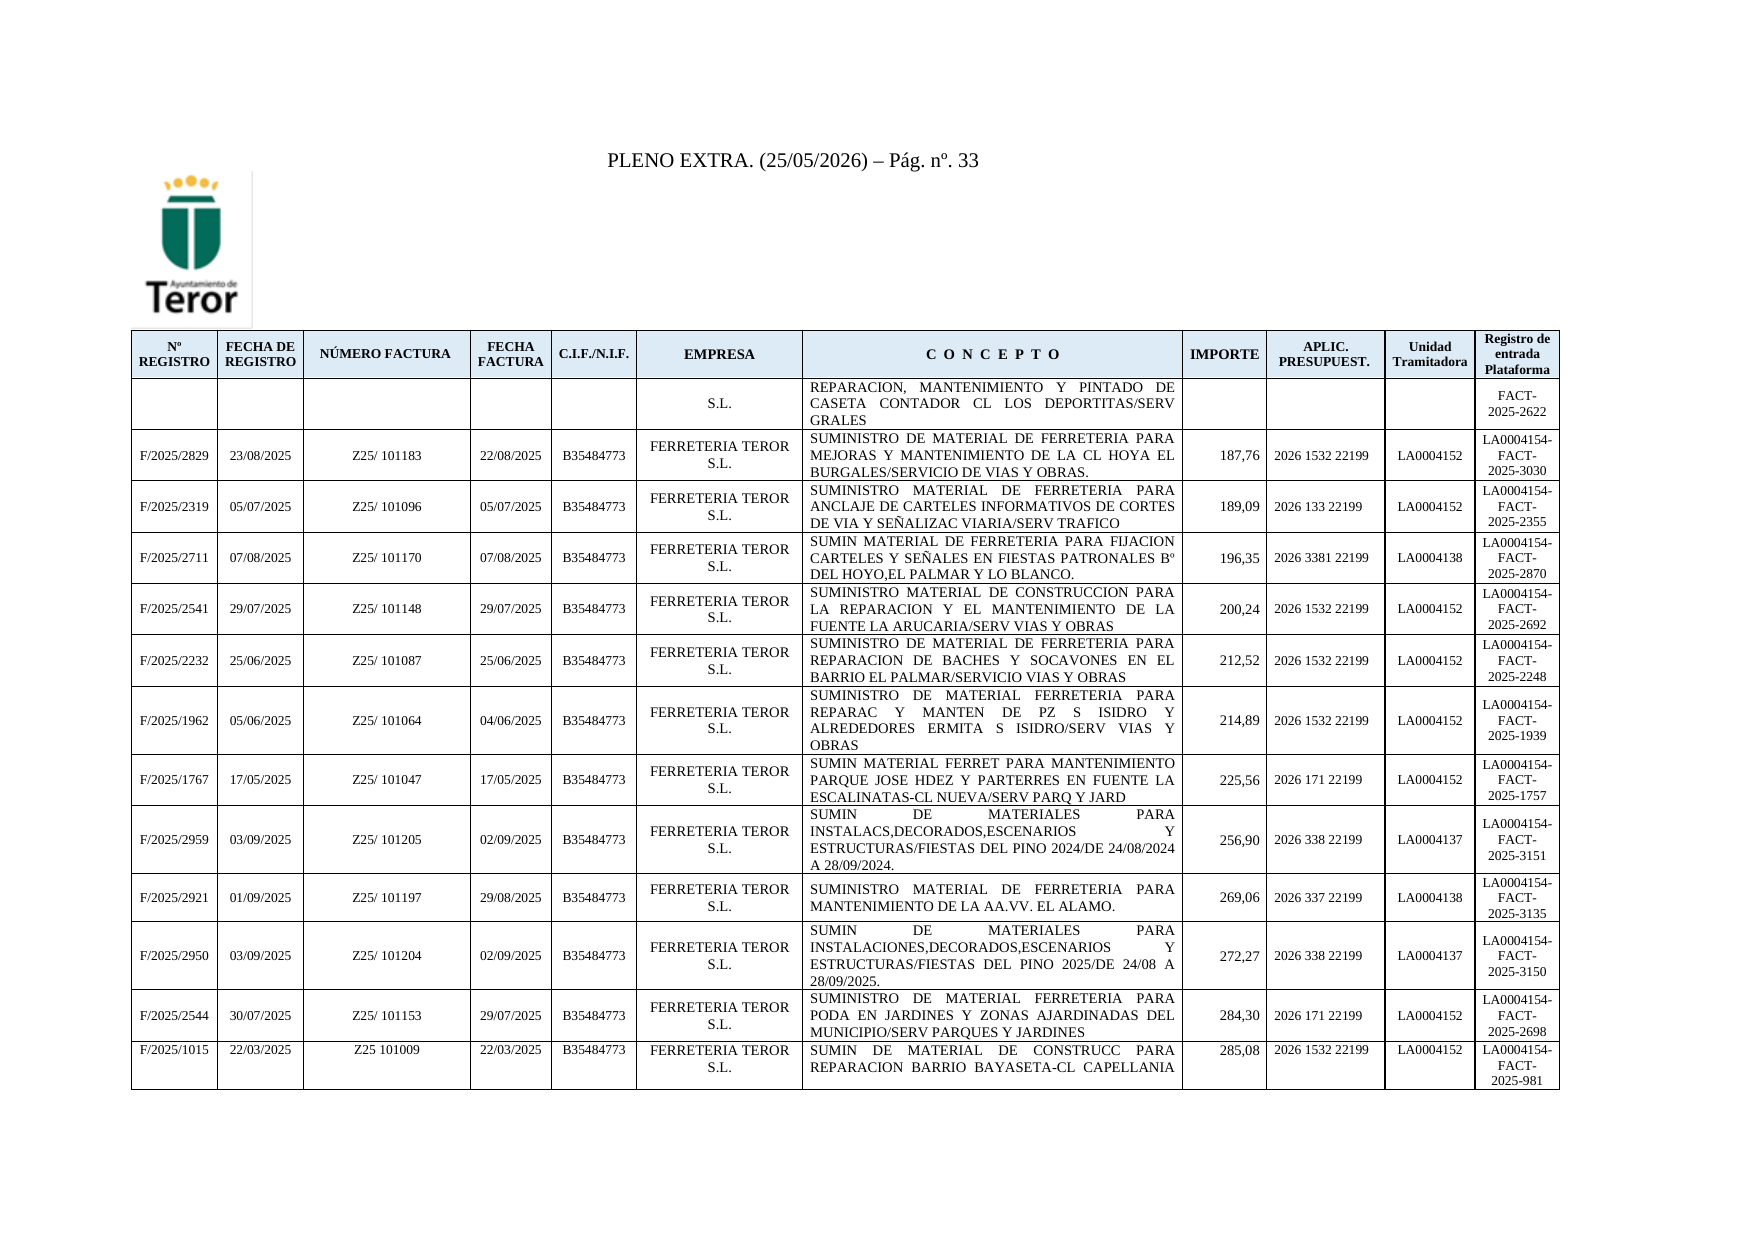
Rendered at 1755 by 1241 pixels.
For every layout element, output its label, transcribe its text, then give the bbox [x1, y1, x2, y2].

table_cell 01/09/2025 [218, 874, 303, 921]
table_cell 02/09/2025 [471, 922, 551, 989]
table_cell LA0004154-FACT-2025-3030 [1476, 430, 1559, 480]
table_cell S.L. [637, 379, 802, 429]
table_cell [1183, 379, 1266, 429]
table_cell 02/09/2025 [471, 806, 551, 873]
table_cell Z25/ 101096 [304, 481, 470, 532]
table_cell Z25/ 101204 [304, 922, 470, 989]
table_cell LA0004138 [1386, 533, 1474, 583]
table_header FECHA FACTURA [471, 331, 551, 377]
table_cell 284,30 [1183, 990, 1266, 1041]
table_cell LA0004154-FACT-2025-2692 [1476, 584, 1559, 634]
table_cell [304, 379, 470, 429]
table_cell Z25/ 101205 [304, 806, 470, 873]
table_cell F/2025/1962 [132, 687, 217, 754]
table_cell LA0004152 [1386, 481, 1474, 532]
table_cell 285,08 [1183, 1042, 1266, 1088]
table_cell 214,89 [1183, 687, 1266, 754]
table_cell LA0004152 [1386, 584, 1474, 634]
table_cell 23/08/2025 [218, 430, 303, 480]
table_cell FERRETERIA TEROR S.L. [637, 533, 802, 583]
table_header EMPRESA [637, 331, 802, 377]
table_cell 2026 1532 22199 [1267, 1042, 1384, 1088]
table_cell FERRETERIA TEROR S.L. [637, 430, 802, 480]
table_cell LA0004154-FACT-2025-2698 [1476, 990, 1559, 1041]
table_cell F/2025/2921 [132, 874, 217, 921]
table_cell Z25/ 101047 [304, 755, 470, 805]
table_cell SUMINISTRO MATERIAL DE FERRETERIA PARA ANCLAJE DE CARTELES INFORMATIVOS DE CORTES DE VIA Y SEÑALIZAC VIARIA/SERV TRAFICO [803, 481, 1182, 532]
table_cell LA0004154-FACT-2025-2248 [1476, 635, 1559, 686]
table_cell B35484773 [552, 584, 636, 634]
table_cell 2026 338 22199 [1267, 922, 1384, 989]
table_cell [471, 379, 551, 429]
table_cell 196,35 [1183, 533, 1266, 583]
table_cell B35484773 [552, 635, 636, 686]
table_cell LA0004154-FACT-2025-981 [1476, 1042, 1559, 1088]
table_cell 2026 1532 22199 [1267, 584, 1384, 634]
table_cell 22/03/2025 [218, 1042, 303, 1088]
table_cell FACT-2025-2622 [1476, 379, 1559, 429]
table_cell 30/07/2025 [218, 990, 303, 1041]
table_cell 200,24 [1183, 584, 1266, 634]
table_cell 2026 171 22199 [1267, 755, 1384, 805]
table_cell B35484773 [552, 1042, 636, 1088]
table_cell F/2025/2232 [132, 635, 217, 686]
table_cell Z25 101009 [304, 1042, 470, 1088]
table_cell 25/06/2025 [218, 635, 303, 686]
table_cell 03/09/2025 [218, 806, 303, 873]
table_cell FERRETERIA TEROR S.L. [637, 1042, 802, 1088]
table_cell 29/07/2025 [471, 990, 551, 1041]
table_cell FERRETERIA TEROR S.L. [637, 806, 802, 873]
table_cell B35484773 [552, 533, 636, 583]
table_cell F/2025/1015 [132, 1042, 217, 1088]
table_cell 187,76 [1183, 430, 1266, 480]
table_cell LA0004152 [1386, 430, 1474, 480]
table_header Unidad Tramitadora [1386, 331, 1474, 377]
table_cell LA0004152 [1386, 687, 1474, 754]
table_cell Z25/ 101183 [304, 430, 470, 480]
table_cell F/2025/2541 [132, 584, 217, 634]
table_header Nº REGISTRO [132, 331, 217, 377]
table_cell F/2025/2950 [132, 922, 217, 989]
table_cell B35484773 [552, 990, 636, 1041]
table_cell F/2025/2711 [132, 533, 217, 583]
table_cell Z25/ 101148 [304, 584, 470, 634]
table_cell [218, 379, 303, 429]
table_header NÚMERO FACTURA [304, 331, 470, 377]
table_cell B35484773 [552, 806, 636, 873]
table_cell 212,52 [1183, 635, 1266, 686]
table_cell Z25/ 101197 [304, 874, 470, 921]
table_cell Z25/ 101170 [304, 533, 470, 583]
table_cell F/2025/2319 [132, 481, 217, 532]
table_cell LA0004152 [1386, 990, 1474, 1041]
table_cell Z25/ 101087 [304, 635, 470, 686]
table_cell 2026 133 22199 [1267, 481, 1384, 532]
table_cell FERRETERIA TEROR S.L. [637, 990, 802, 1041]
table_cell Z25/ 101064 [304, 687, 470, 754]
table_cell 25/06/2025 [471, 635, 551, 686]
table_cell FERRETERIA TEROR S.L. [637, 635, 802, 686]
table_header IMPORTE [1183, 331, 1266, 377]
table_cell SUMINISTRO DE MATERIAL FERRETERIA PARA PODA EN JARDINES Y ZONAS AJARDINADAS DEL MUNICIPIO/SERV PARQUES Y JARDINES [803, 990, 1182, 1041]
table_cell LA0004154-FACT-2025-2355 [1476, 481, 1559, 532]
table_cell SUMINISTRO MATERIAL DE FERRETERIA PARA MANTENIMIENTO DE LA AA.VV. EL ALAMO. [803, 874, 1182, 921]
table_cell 29/07/2025 [471, 584, 551, 634]
table_cell F/2025/2959 [132, 806, 217, 873]
table_cell [1267, 379, 1384, 429]
table_cell [1386, 379, 1474, 429]
table_cell 17/05/2025 [218, 755, 303, 805]
table_cell 2026 3381 22199 [1267, 533, 1384, 583]
table_cell FERRETERIA TEROR S.L. [637, 755, 802, 805]
table_cell REPARACION, MANTENIMIENTO Y PINTADO DE CASETA CONTADOR CL LOS DEPORTITAS/SERV GRALES [803, 379, 1182, 429]
table_cell FERRETERIA TEROR S.L. [637, 481, 802, 532]
table_cell FERRETERIA TEROR S.L. [637, 687, 802, 754]
table_cell 256,90 [1183, 806, 1266, 873]
table_cell LA0004137 [1386, 806, 1474, 873]
table_cell LA0004138 [1386, 874, 1474, 921]
table_cell LA0004154-FACT-2025-1939 [1476, 687, 1559, 754]
table_cell FERRETERIA TEROR S.L. [637, 922, 802, 989]
table_cell 22/08/2025 [471, 430, 551, 480]
table_header C.I.F./N.I.F. [552, 331, 636, 377]
table_cell [552, 379, 636, 429]
table_cell Z25/ 101153 [304, 990, 470, 1041]
table_cell 05/07/2025 [471, 481, 551, 532]
table_cell 2026 1532 22199 [1267, 687, 1384, 754]
table_cell LA0004154-FACT-2025-3150 [1476, 922, 1559, 989]
table_cell LA0004154-FACT-2025-1757 [1476, 755, 1559, 805]
table_cell FERRETERIA TEROR S.L. [637, 874, 802, 921]
table_cell SUMINISTRO MATERIAL DE CONSTRUCCION PARA LA REPARACION Y EL MANTENIMIENTO DE LA FUENTE LA ARUCARIA/SERV VIAS Y OBRAS [803, 584, 1182, 634]
table_cell F/2025/1767 [132, 755, 217, 805]
table_header FECHA DE REGISTRO [218, 331, 303, 377]
table_cell SUMIN DE MATERIALES PARA INSTALACIONES,DECORADOS,ESCENARIOS Y ESTRUCTURAS/FIESTAS DEL PINO 2025/DE 24/08 A 28/09/2025. [803, 922, 1182, 989]
table_header C O N C E P T O [803, 331, 1182, 377]
table_cell SUMIN MATERIAL FERRET PARA MANTENIMIENTO PARQUE JOSE HDEZ Y PARTERRES EN FUENTE LA ESCALINATAS-CL NUEVA/SERV PARQ Y JARD [803, 755, 1182, 805]
table_cell LA0004152 [1386, 755, 1474, 805]
table_cell B35484773 [552, 430, 636, 480]
table_cell SUMIN DE MATERIALES PARA INSTALACS,DECORADOS,ESCENARIOS Y ESTRUCTURAS/FIESTAS DEL PINO 2024/DE 24/08/2024 A 28/09/2024. [803, 806, 1182, 873]
table_header APLIC. PRESUPUEST. [1267, 331, 1384, 377]
table_cell 2026 337 22199 [1267, 874, 1384, 921]
table_cell SUMINISTRO DE MATERIAL DE FERRETERIA PARA MEJORAS Y MANTENIMIENTO DE LA CL HOYA EL BURGALES/SERVICIO DE VIAS Y OBRAS. [803, 430, 1182, 480]
table_cell LA0004154-FACT-2025-2870 [1476, 533, 1559, 583]
table_cell LA0004154-FACT-2025-3135 [1476, 874, 1559, 921]
table_cell SUMIN MATERIAL DE FERRETERIA PARA FIJACION CARTELES Y SEÑALES EN FIESTAS PATRONALES Bº DEL HOYO,EL PALMAR Y LO BLANCO. [803, 533, 1182, 583]
table_cell B35484773 [552, 687, 636, 754]
table_cell 225,56 [1183, 755, 1266, 805]
table_cell SUMINISTRO DE MATERIAL FERRETERIA PARA REPARAC Y MANTEN DE PZ S ISIDRO Y ALREDEDORES ERMITA S ISIDRO/SERV VIAS Y OBRAS [803, 687, 1182, 754]
table_cell F/2025/2544 [132, 990, 217, 1041]
table_cell 2026 171 22199 [1267, 990, 1384, 1041]
table_cell B35484773 [552, 755, 636, 805]
table_cell 03/09/2025 [218, 922, 303, 989]
table_cell 269,06 [1183, 874, 1266, 921]
table_cell 189,09 [1183, 481, 1266, 532]
table_cell 05/07/2025 [218, 481, 303, 532]
table_cell 04/06/2025 [471, 687, 551, 754]
table_cell 17/05/2025 [471, 755, 551, 805]
table_cell B35484773 [552, 922, 636, 989]
table_cell SUMINISTRO DE MATERIAL DE FERRETERIA PARA REPARACION DE BACHES Y SOCAVONES EN EL BARRIO EL PALMAR/SERVICIO VIAS Y OBRAS [803, 635, 1182, 686]
table_cell 2026 338 22199 [1267, 806, 1384, 873]
table_cell SUMIN DE MATERIAL DE CONSTRUCC PARA REPARACION BARRIO BAYASETA-CL CAPELLANIA [803, 1042, 1182, 1088]
table_cell LA0004154-FACT-2025-3151 [1476, 806, 1559, 873]
table_cell 07/08/2025 [218, 533, 303, 583]
table_cell 22/03/2025 [471, 1042, 551, 1088]
table_cell B35484773 [552, 481, 636, 532]
table_cell B35484773 [552, 874, 636, 921]
table_cell 2026 1532 22199 [1267, 430, 1384, 480]
table_cell 29/07/2025 [218, 584, 303, 634]
table_cell LA0004137 [1386, 922, 1474, 989]
table_cell LA0004152 [1386, 1042, 1474, 1088]
table_cell 07/08/2025 [471, 533, 551, 583]
table_cell 2026 1532 22199 [1267, 635, 1384, 686]
table_cell LA0004152 [1386, 635, 1474, 686]
table_cell FERRETERIA TEROR S.L. [637, 584, 802, 634]
table_cell F/2025/2829 [132, 430, 217, 480]
table_cell [132, 379, 217, 429]
table_header Registro de entrada Plataforma [1476, 331, 1559, 377]
table_cell 272,27 [1183, 922, 1266, 989]
table_cell 05/06/2025 [218, 687, 303, 754]
table_cell 29/08/2025 [471, 874, 551, 921]
